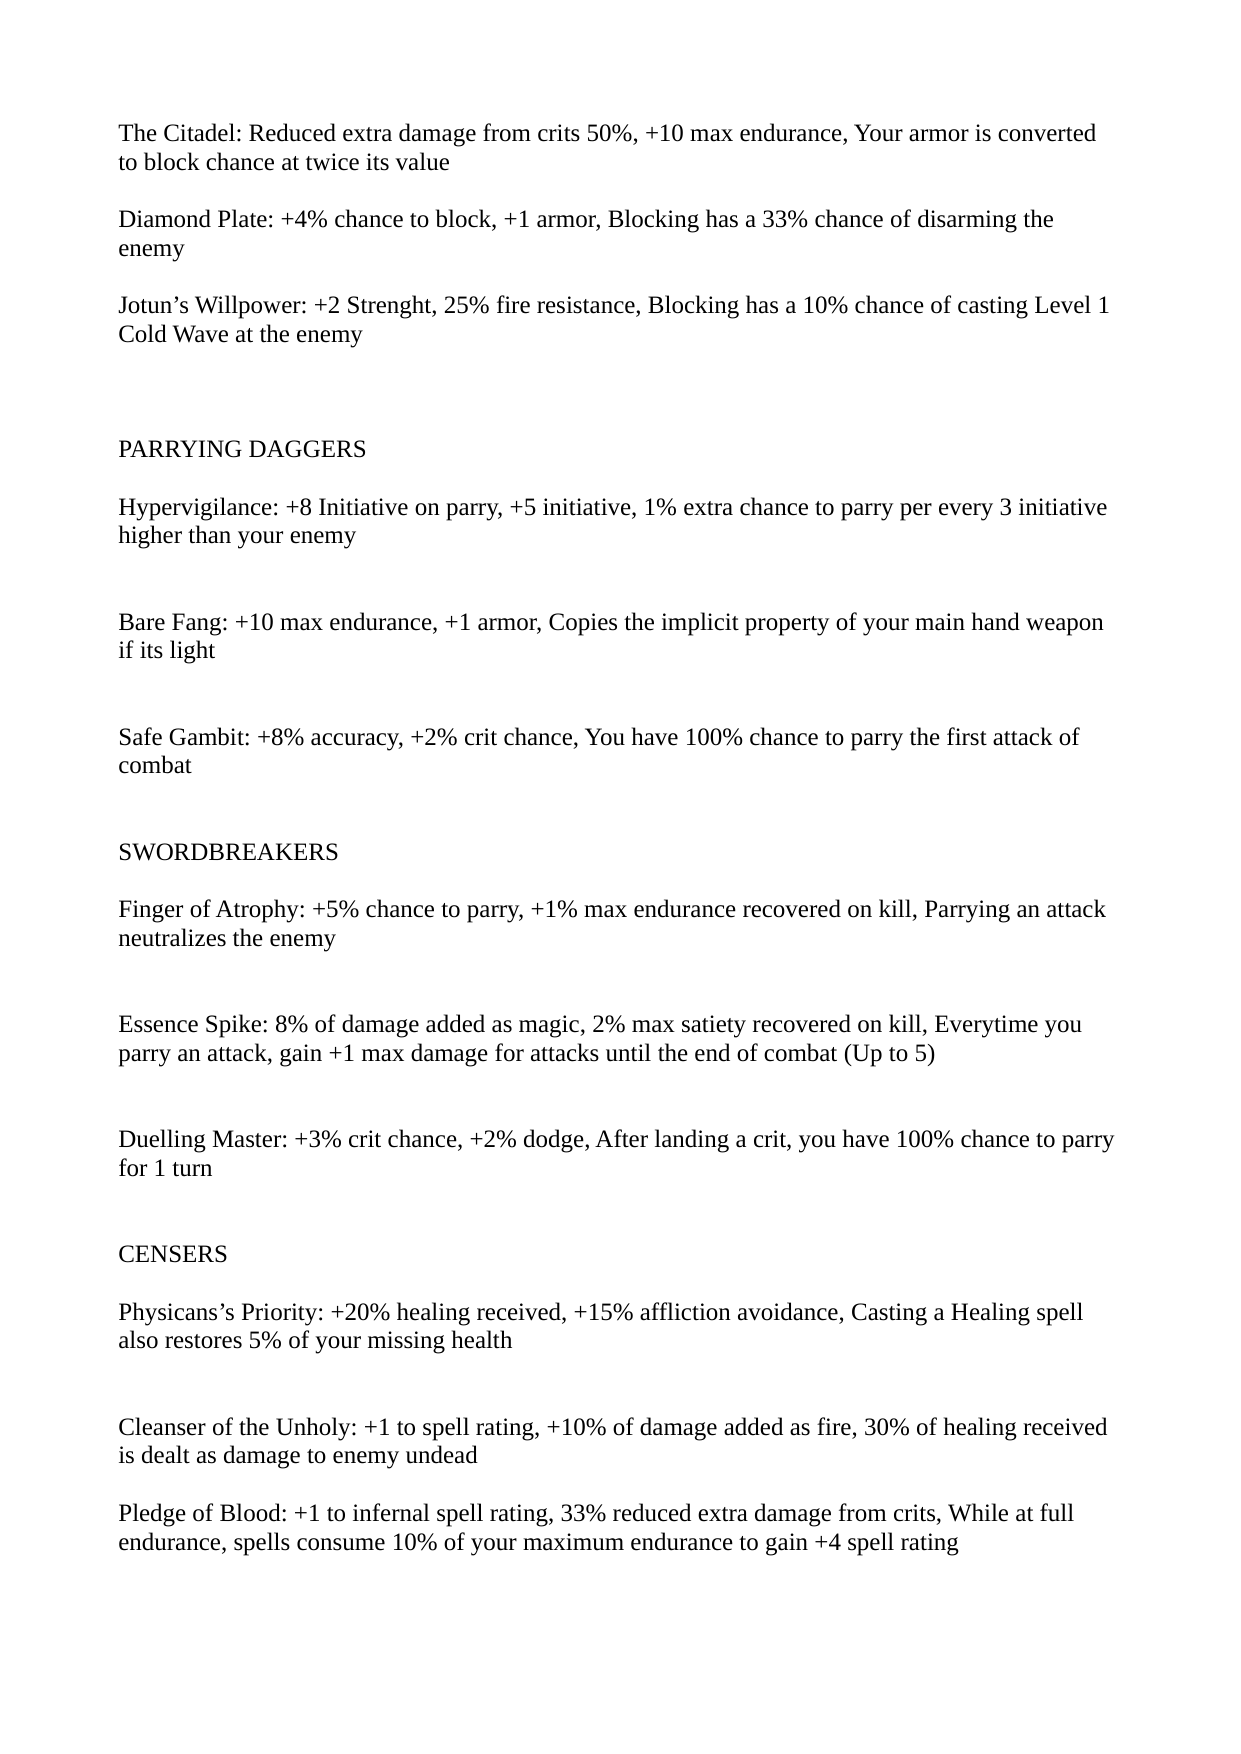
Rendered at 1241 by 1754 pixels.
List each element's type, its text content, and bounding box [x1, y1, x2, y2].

text Cleanser of the Unholy: +1 to spell rating, +10% of damage added as fire, 30% of healing received is dealt as damage to enemy undead [118, 1412, 1122, 1469]
text Safe Gambit: +8% accuracy, +2% crit chance, You have 100% chance to parry the first attack of combat [118, 722, 1122, 779]
text Pledge of Blood: +1 to infernal spell rating, 33% reduced extra damage from crits, While at full endurance, spells consume 10% of your maximum endurance to gain +4 spell rating [118, 1498, 1122, 1556]
text The Citadel: Reduced extra damage from crits 50%, +10 max endurance, Your armor is converted to block chance at twice its value [118, 118, 1122, 176]
text Finger of Atrophy: +5% chance to parry, +1% max endurance recovered on kill, Parrying an attack neutralizes the enemy [118, 894, 1122, 952]
text Jotun’s Willpower: +2 Strenght, 25% fire resistance, Blocking has a 10% chance of casting Level 1 Cold Wave at the enemy [118, 291, 1122, 348]
text Bare Fang: +10 max endurance, +1 armor, Copies the implicit property of your main hand weapon if its light [118, 607, 1122, 722]
text CENSERS Physicans’s Priority: +20% healing received, +15% affliction avoidance, Casting a Healing spell also restores 5% of your missing health [118, 1239, 1122, 1354]
text Essence Spike: 8% of damage added as magic, 2% max satiety recovered on kill, Everytime you parry an attack, gain +1 max damage for attacks until the end of combat (Up to 5) [118, 1009, 1122, 1067]
text PARRYING DAGGERS Hypervigilance: +8 Initiative on parry, +5 initiative, 1% extra chance to parry per every 3 initiative higher than your enemy [118, 434, 1122, 549]
text Diamond Plate: +4% chance to block, +1 armor, Blocking has a 33% chance of disarming the enemy [118, 204, 1122, 262]
text Duelling Master: +3% crit chance, +2% dodge, After landing a crit, you have 100% chance to parry for 1 turn [118, 1124, 1122, 1182]
text SWORDBREAKERS [118, 837, 1122, 866]
